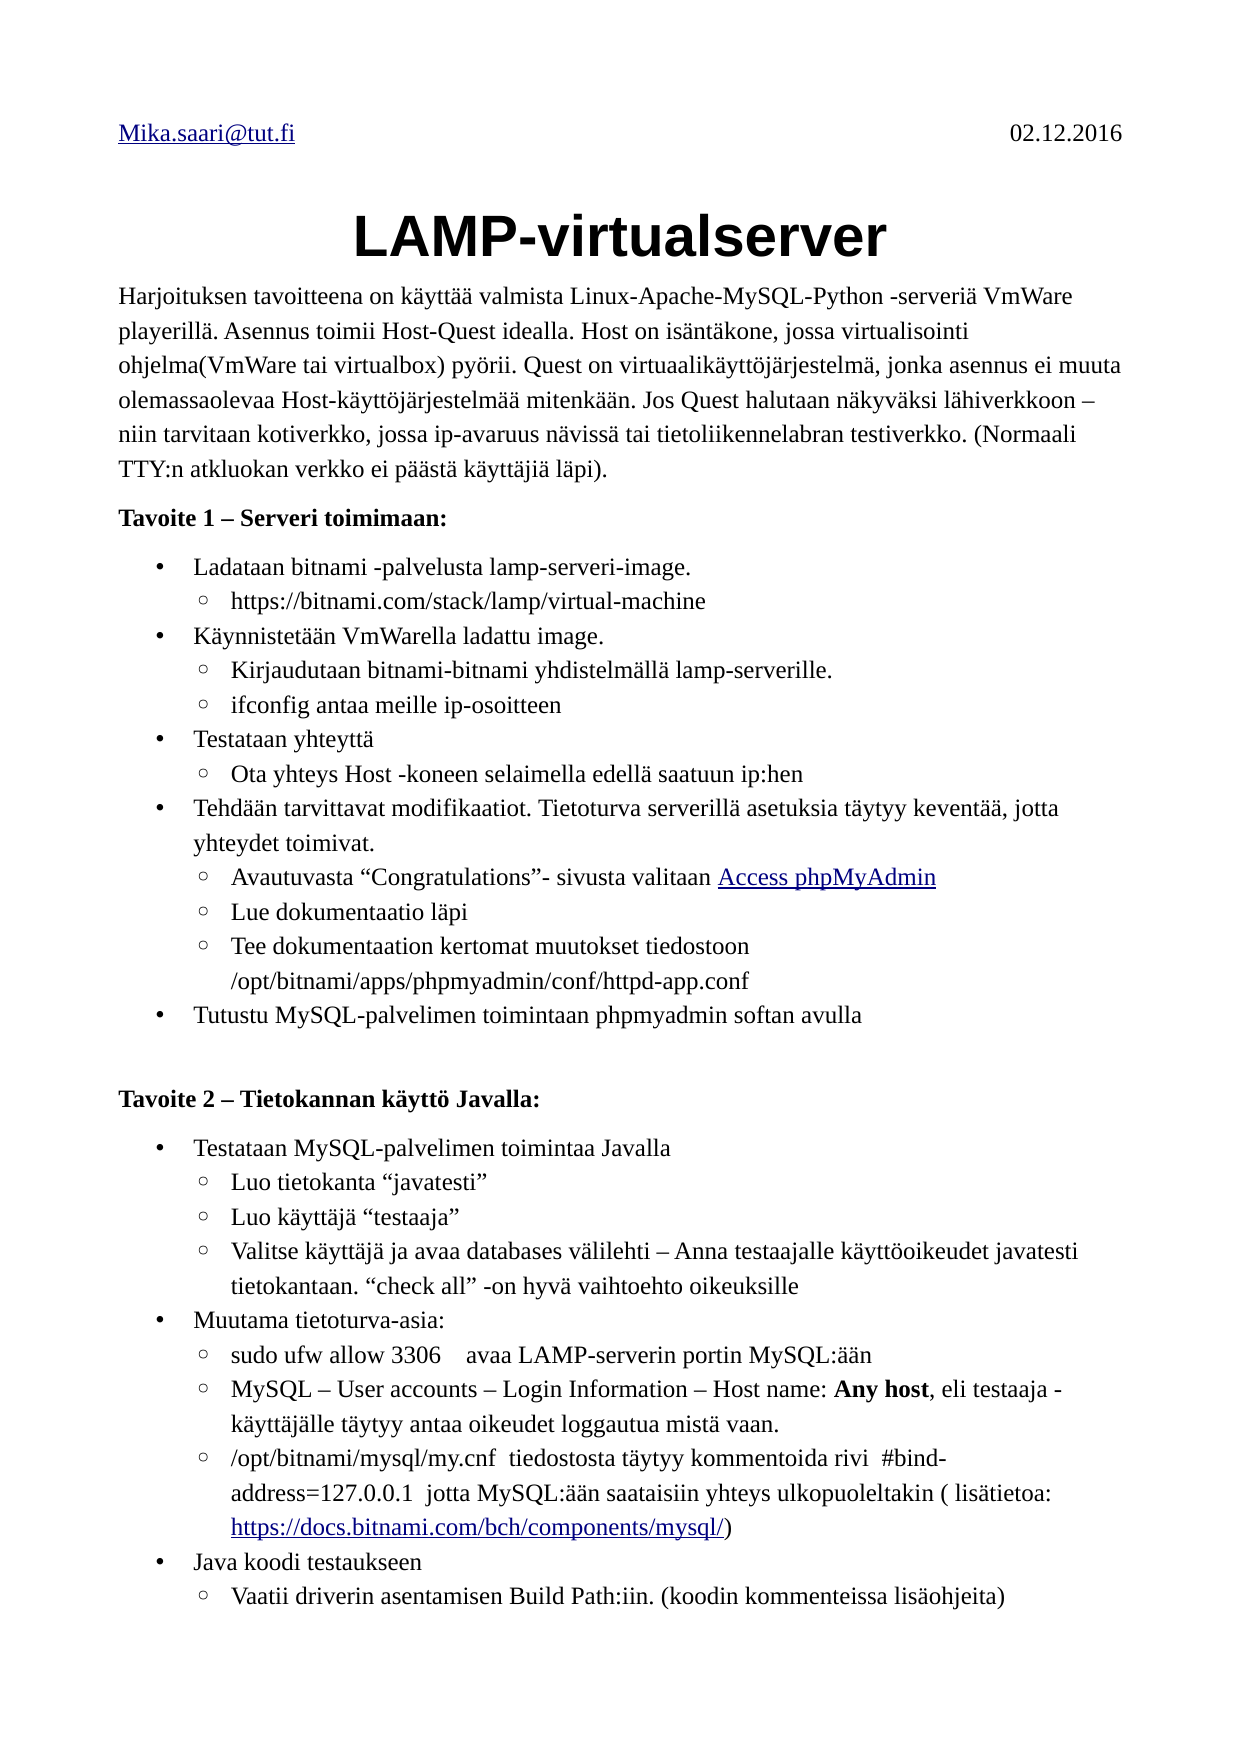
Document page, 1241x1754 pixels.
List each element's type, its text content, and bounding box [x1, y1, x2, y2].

list Testataan yhteyttä [156, 724, 1122, 753]
list Tutustu MySQL-palvelimen toimintaan phpmyadmin softan avulla [156, 1000, 1122, 1029]
list Tee dokumentaation kertomat muutokset tiedostoon /opt/bitnami/apps/phpmyadmin/conf/httpd-app.conf [193, 931, 1122, 994]
list Muutama tietoturva-asia: [156, 1305, 1122, 1334]
list Avautuvasta “Congratulations”- sivusta valitaan Access phpMyAdmin [193, 862, 1122, 891]
list Kirjaudutaan bitnami-bitnami yhdistelmällä lamp-serverille. [193, 655, 1122, 684]
list Käynnistetään VmWarella ladattu image. [156, 621, 1122, 650]
list /opt/bitnami/mysql/my.cnf tiedostosta täytyy kommentoida rivi #bind-address=127.0.0.1 jotta MySQL:ään saataisiin yhteys ulkopuoleltakin ( lisätietoa: https://docs.bitnami.com/bch/components/mysql/) [193, 1443, 1122, 1541]
list https://bitnami.com/stack/lamp/virtual-machine [193, 586, 1122, 615]
title LAMP-virtualserver [118, 202, 1122, 269]
list Vaatii driverin asentamisen Build Path:iin. (koodin kommenteissa lisäohjeita) [193, 1581, 1122, 1610]
text Harjoituksen tavoitteena on käyttää valmista Linux-Apache-MySQL-Python -serveriä VmWare playerillä. Asennus toimii Host-Quest idealla. Host on isäntäkone, jossa virtualisointi ohjelma(VmWare tai virtualbox) pyörii. Quest on virtuaalikäyttöjärjestelmä, jonka asennus ei muuta olemassaolevaa Host-käyttöjärjestelmää mitenkään. Jos Quest halutaan näkyväksi lähiverkkoon – niin tarvitaan kotiverkko, jossa ip-avaruus nävissä tai tietoliikennelabran testiverkko. (Normaali TTY:n atkluokan verkko ei päästä käyttäjiä läpi). [118, 281, 1122, 483]
list Ota yhteys Host -koneen selaimella edellä saatuun ip:hen [193, 759, 1122, 788]
list Luo käyttäjä “testaaja” [193, 1202, 1122, 1231]
list Tehdään tarvittavat modifikaatiot. Tietoturva serverillä asetuksia täytyy keventää, jotta yhteydet toimivat. [156, 793, 1122, 857]
list MySQL – User accounts – Login Information – Host name: Any host, eli testaaja -käyttäjälle täytyy antaa oikeudet loggautua mistä vaan. [193, 1374, 1122, 1437]
list ifconfig antaa meille ip-osoitteen [193, 690, 1122, 719]
text Tavoite 1 – Serveri toimimaan: [118, 503, 1122, 532]
list Lue dokumentaatio läpi [193, 897, 1122, 926]
list Valitse käyttäjä ja avaa databases välilehti – Anna testaajalle käyttöoikeudet javatesti tietokantaan. “check all” -on hyvä vaihtoehto oikeuksille [193, 1236, 1122, 1299]
list sudo ufw allow 3306 avaa LAMP-serverin portin MySQL:ään [193, 1340, 1122, 1368]
list Testataan MySQL-palvelimen toimintaa Javalla [156, 1133, 1122, 1162]
list Luo tietokanta “javatesti” [193, 1167, 1122, 1196]
list Java koodi testaukseen [156, 1547, 1122, 1575]
text Tavoite 2 – Tietokannan käyttö Javalla: [118, 1084, 1122, 1112]
list Ladataan bitnami -palvelusta lamp-serveri-image. [156, 552, 1122, 581]
